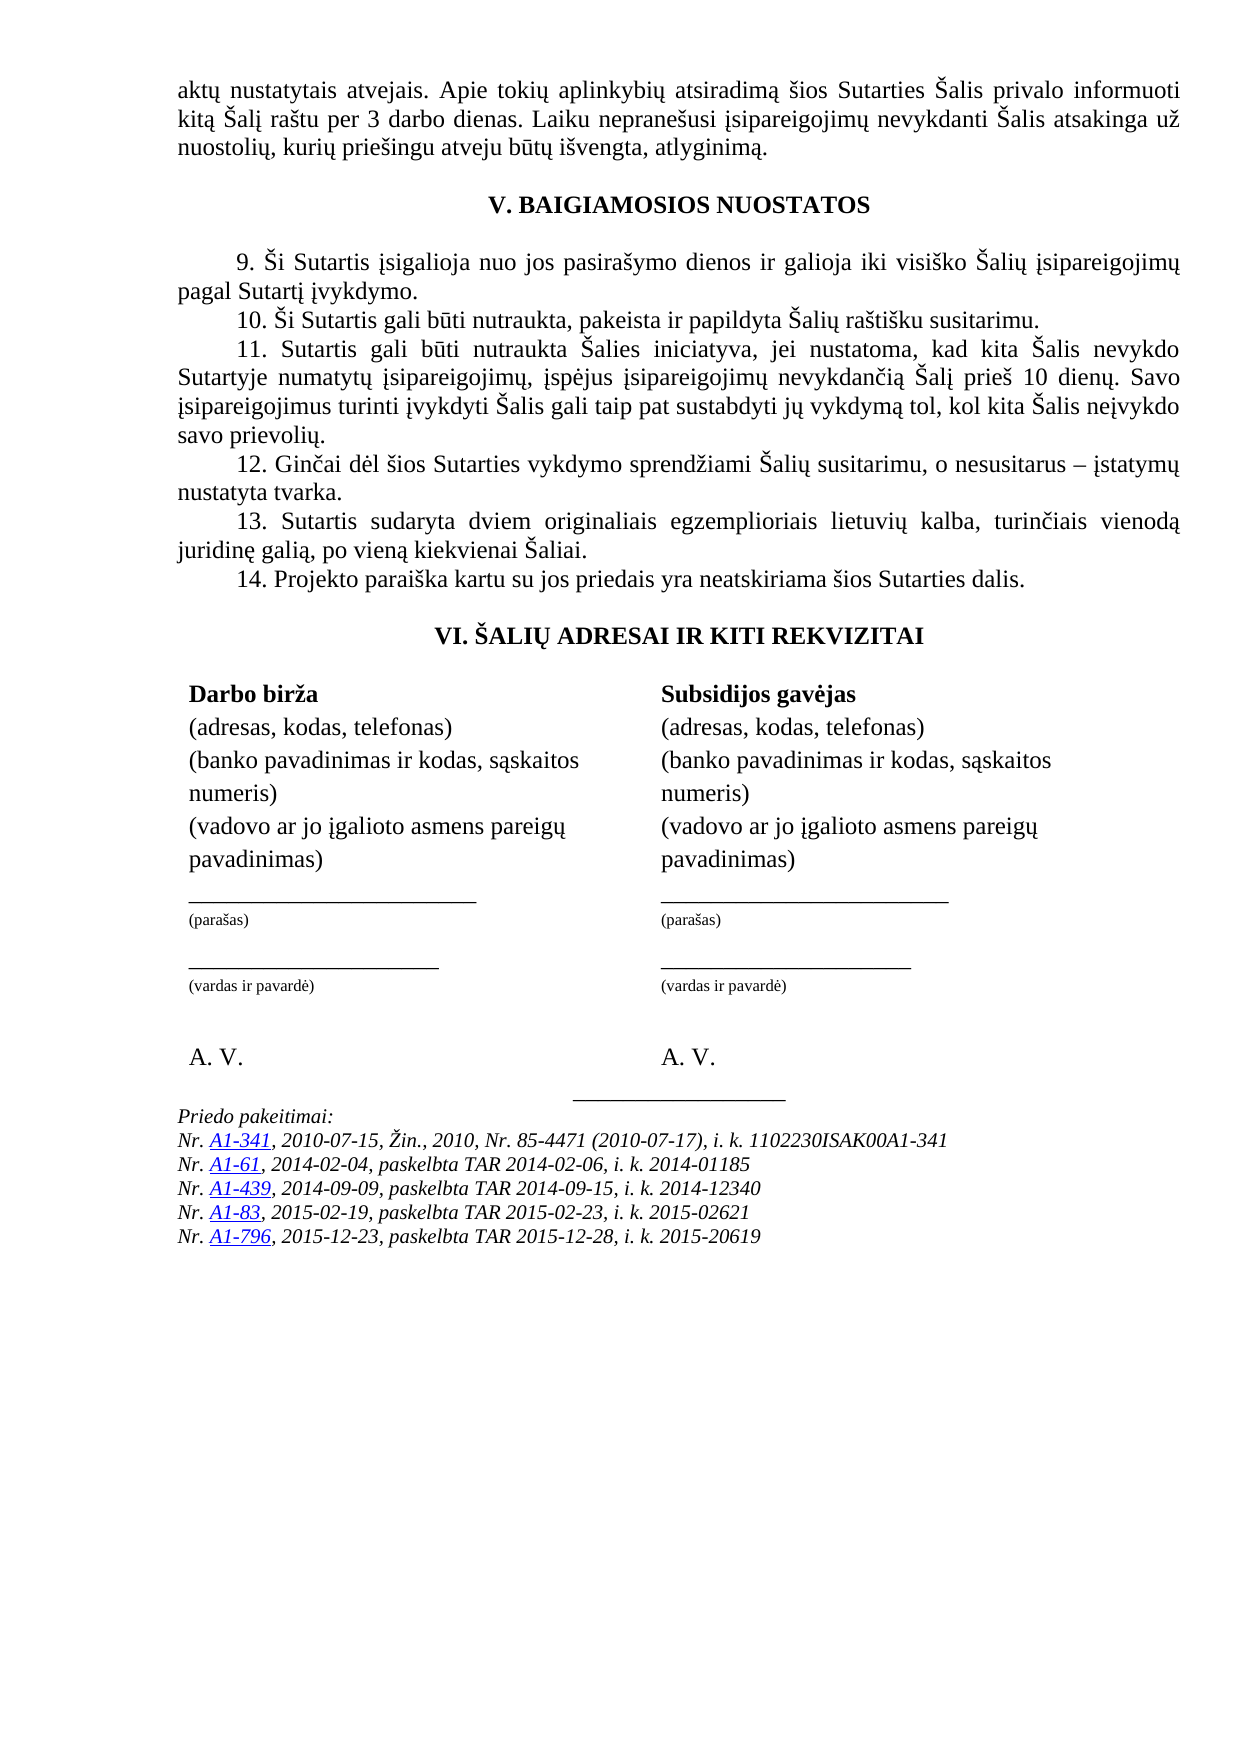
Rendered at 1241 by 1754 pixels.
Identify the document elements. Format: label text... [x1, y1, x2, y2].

table_header Darbo birža (adresas, kodas, telefonas) (banko pavadinimas ir kodas, sąskaitos numeris) (vadovo ar jo įgalioto asmens pareigų pavadinimas) _______________________ (parašas) ____________________ (vardas ir pavardė) A. V. [177, 679, 649, 1075]
text Nr. A1-61, 2014-02-04, paskelbta TAR 2014-02-06, i. k. 2014-01185 [177, 1152, 1181, 1176]
text Nr. A1-83, 2015-02-19, paskelbta TAR 2015-02-23, i. k. 2015-02621 [177, 1200, 1181, 1224]
text 13. Sutartis sudaryta dviem originaliais egzemplioriais lietuvių kalba, turinčiais vienodą juridinę galią, po vieną kiekvienai Šaliai. [177, 506, 1181, 564]
text 11. Sutartis gali būti nutraukta Šalies iniciatyva, jei nustatoma, kad kita Šalis nevykdo Sutartyje numatytų įsipareigojimų, įspėjus įsipareigojimų nevykdančią Šalį prieš 10 dienų. Savo įsipareigojimus turinti įvykdyti Šalis gali taip pat sustabdyti jų vykdymą tol, kol kita Šalis neįvykdo savo prievolių. [177, 334, 1181, 449]
text 10. Ši Sutartis gali būti nutraukta, pakeista ir papildyta Šalių raštišku susitarimu. [177, 305, 1181, 334]
text aktų nustatytais atvejais. Apie tokių aplinkybių atsiradimą šios Sutarties Šalis privalo informuoti kitą Šalį raštu per 3 darbo dienas. Laiku nepranešusi įsipareigojimų nevykdanti Šalis atsakinga už nuostolių, kurių priešingu atveju būtų išvengta, atlyginimą. [177, 75, 1181, 161]
text V. BAIGIAMOSIOS NUOSTATOS [177, 190, 1181, 219]
text 9. Ši Sutartis įsigalioja nuo jos pasirašymo dienos ir galioja iki visiško Šalių įsipareigojimų pagal Sutartį įvykdymo. [177, 247, 1181, 305]
text Nr. A1-796, 2015-12-23, paskelbta TAR 2015-12-28, i. k. 2015-20619 [177, 1224, 1181, 1248]
text 14. Projekto paraiška kartu su jos priedais yra neatskiriama šios Sutarties dalis. [236, 564, 1181, 592]
table_header Subsidijos gavėjas (adresas, kodas, telefonas) (banko pavadinimas ir kodas, sąskaitos numeris) (vadovo ar jo įgalioto asmens pareigų pavadinimas) _______________________ (parašas) ____________________ (vardas ir pavardė) A. V. [650, 679, 1122, 1075]
text Nr. A1-341, 2010-07-15, Žin., 2010, Nr. 85-4471 (2010-07-17), i. k. 1102230ISAK00A1-341 [177, 1128, 1181, 1152]
text VI. ŠALIŲ ADRESAI IR KITI REKVIZITAI [177, 621, 1181, 650]
text 12. Ginčai dėl šios Sutarties vykdymo sprendžiami Šalių susitarimu, o nesusitarus – įstatymų nustatyta tvarka. [177, 449, 1181, 506]
text _________________ [177, 1075, 1181, 1104]
text Priedo pakeitimai: [177, 1104, 1181, 1128]
text Nr. A1-439, 2014-09-09, paskelbta TAR 2014-09-15, i. k. 2014-12340 [177, 1176, 1181, 1200]
